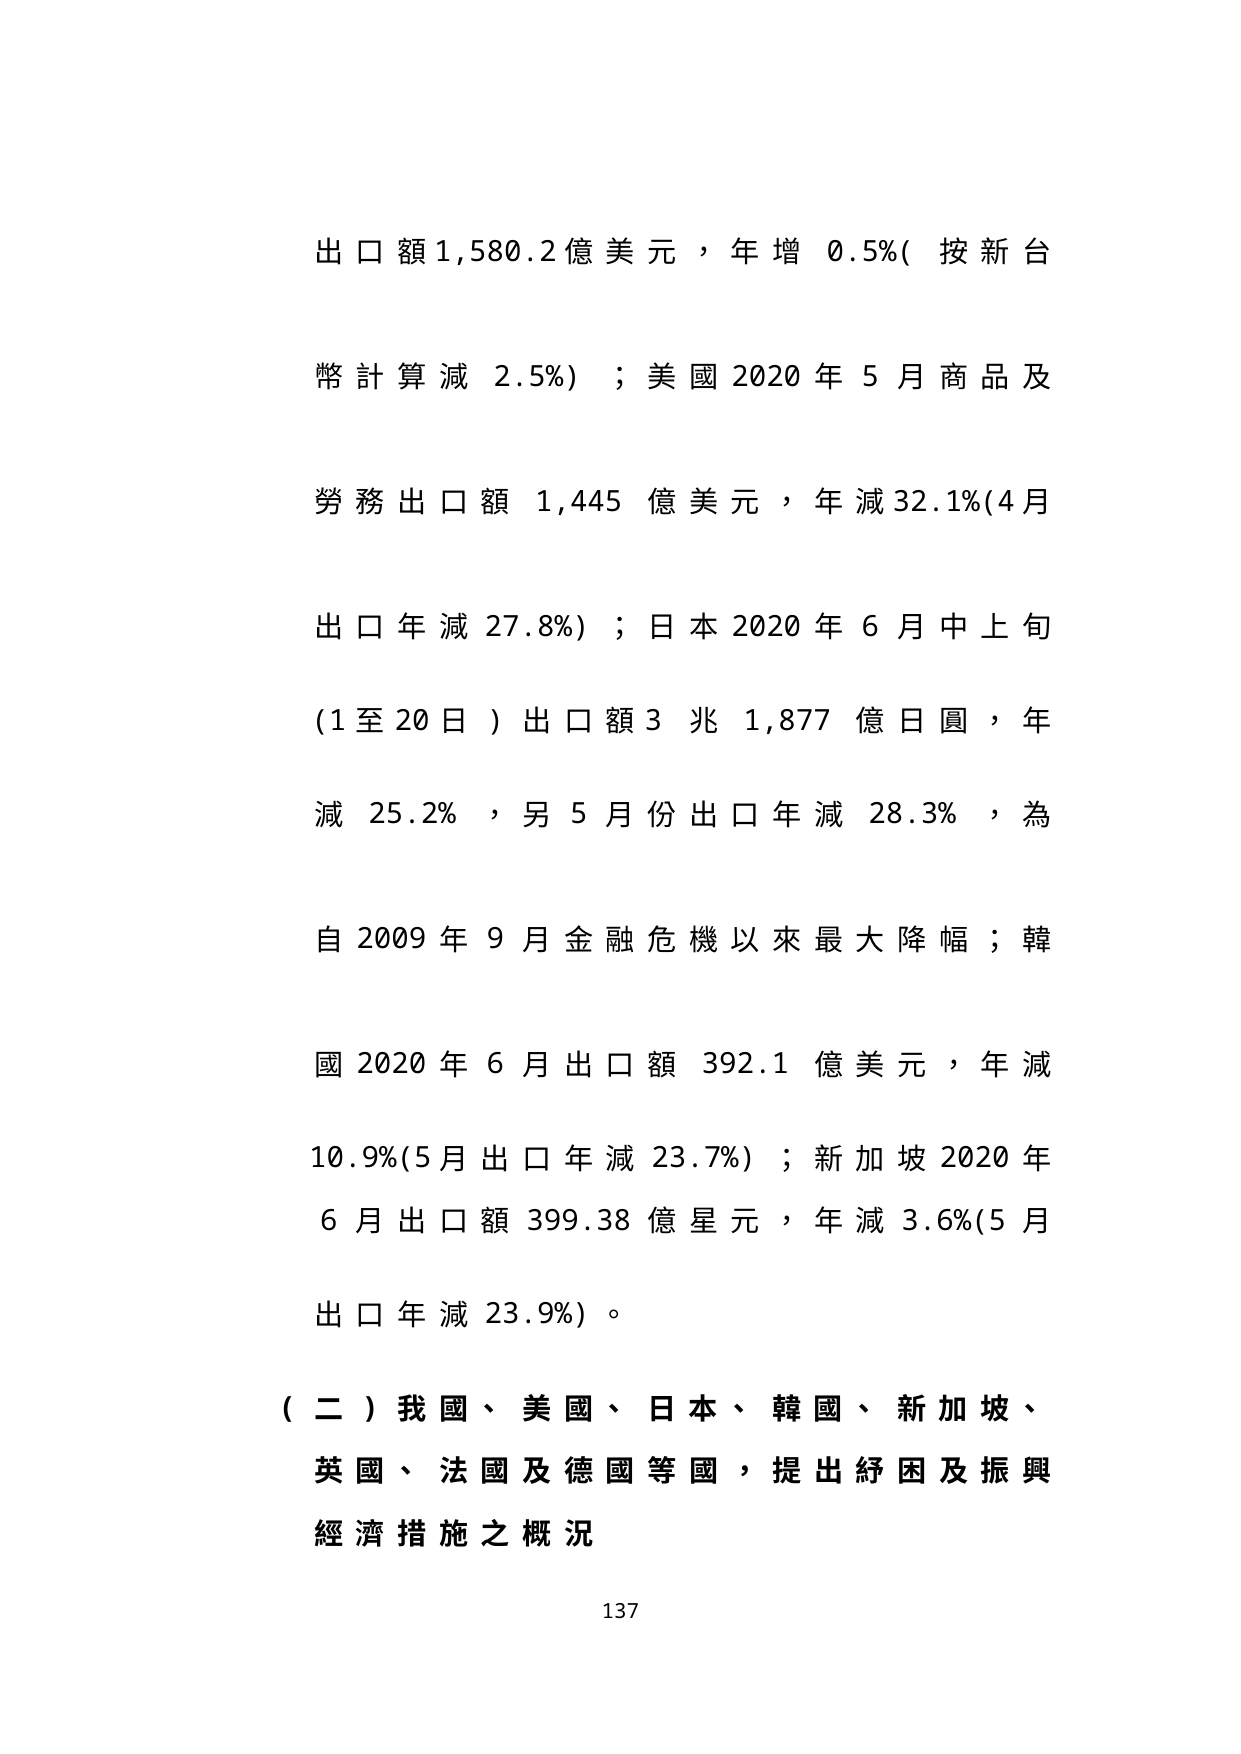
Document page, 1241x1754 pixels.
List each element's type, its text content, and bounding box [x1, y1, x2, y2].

text (二)我國、美國、日本、韓國、新加坡、英國、法國及德國等國，提出紓困及振興經濟措施之概況 [242, 1365, 1058, 1552]
text 出口額1,580.2億美元，年增0.5%(按新台幣計算減2.5%)；美國2020年5月商品及勞務出口額1,445億美元，年減32.1%(4月出口年減27.8%)；日本2020年6月中上旬(1至20日)出口額3 兆1,877億日圓，年減25.2%，另5月份出口年減28.3%，為自2009年9月金融危機以來最大降幅；韓國2020年6月出口額392.1億美元，年減10.9%(5月出口年減23.7%)；新加坡2020年6月出口額399.38億星元，年減3.6%(5月出口年減23.9%)。 [271, 177, 1058, 1365]
